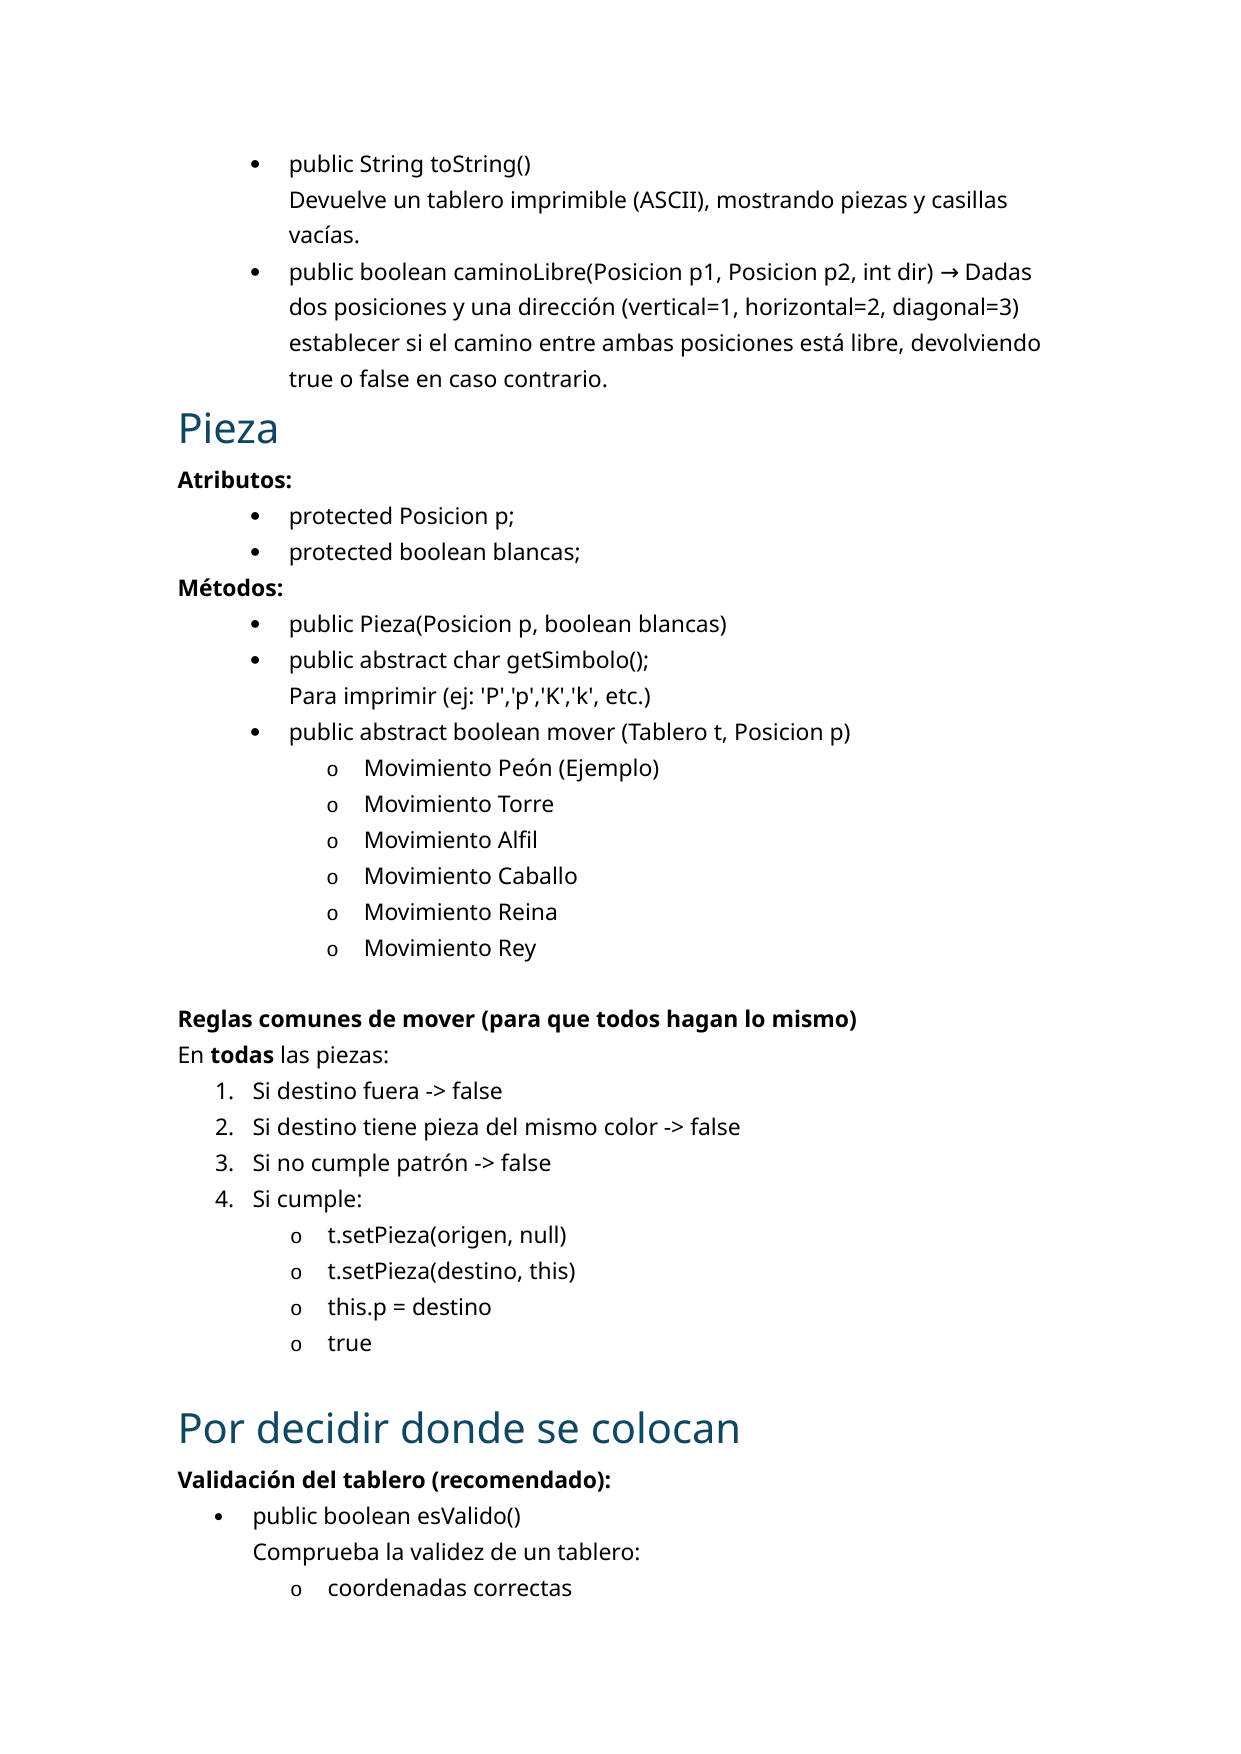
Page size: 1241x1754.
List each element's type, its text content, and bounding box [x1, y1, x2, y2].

list public Pieza(Posicion p, boolean blancas) [251, 608, 1063, 639]
text Reglas comunes de mover (para que todos hagan lo mismo) [177, 967, 1063, 1035]
list t.setPieza(destino, this) [290, 1255, 1063, 1286]
list Si destino tiene pieza del mismo color -> false [215, 1111, 1063, 1142]
list public abstract char getSimbolo(); Para imprimir (ej: 'P','p','K','k', etc.) [251, 644, 1063, 711]
text Atributos: [177, 464, 1063, 496]
list coordenadas correctas [290, 1572, 1063, 1603]
list true [290, 1327, 1063, 1358]
list this.p = destino [290, 1291, 1063, 1322]
list public boolean esValido() Comprueba la validez de un tablero: [215, 1500, 1063, 1567]
subtitle Pieza [177, 399, 1063, 456]
list Si cumple: [215, 1183, 1063, 1214]
list Si no cumple patrón -> false [215, 1147, 1063, 1178]
list protected boolean blancas; [251, 536, 1063, 567]
text En todas las piezas: [177, 1039, 1063, 1071]
list protected Posicion p; [251, 500, 1063, 532]
list Movimiento Rey [326, 932, 1063, 963]
subtitle Por decidir donde se colocan [177, 1399, 1063, 1456]
list Movimiento Reina [326, 896, 1063, 927]
list Movimiento Caballo [326, 860, 1063, 891]
list public abstract boolean mover (Tablero t, Posicion p) [251, 716, 1063, 747]
list Movimiento Torre [326, 788, 1063, 819]
list public boolean caminoLibre(Posicion p1, Posicion p2, int dir) → Dadas dos posiciones y una dirección (vertical=1, horizontal=2, diagonal=3) establecer si el camino entre ambas posiciones está libre, devolviendo true o false en caso contrario. [251, 255, 1063, 394]
text Métodos: [177, 572, 1063, 603]
list public String toString() Devuelve un tablero imprimible (ASCII), mostrando piezas y casillas vacías. [251, 148, 1063, 251]
list Movimiento Alfil [326, 824, 1063, 855]
list Si destino fuera -> false [215, 1075, 1063, 1107]
text Validación del tablero (recomendado): [177, 1464, 1063, 1495]
list Movimiento Peón (Ejemplo) [326, 752, 1063, 783]
list t.setPieza(origen, null) [290, 1219, 1063, 1250]
